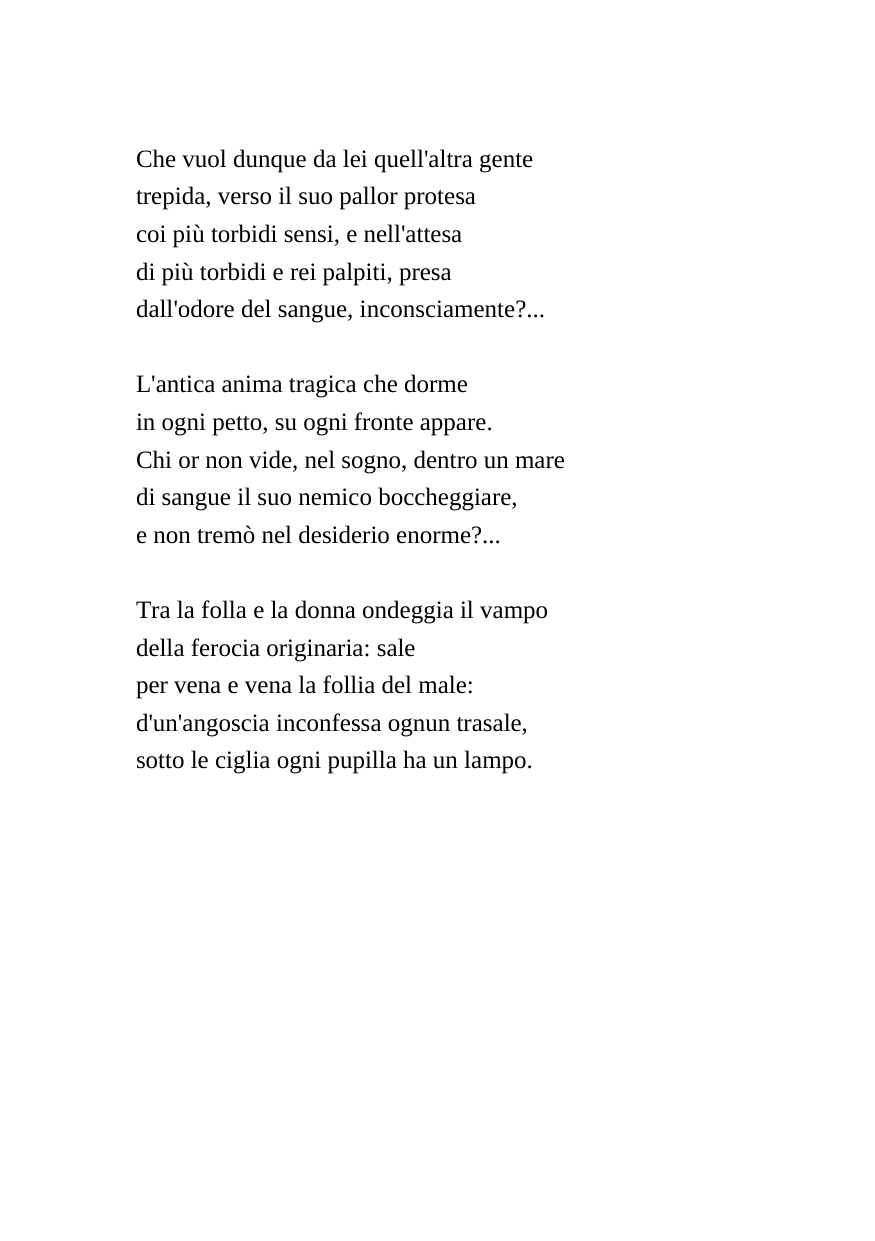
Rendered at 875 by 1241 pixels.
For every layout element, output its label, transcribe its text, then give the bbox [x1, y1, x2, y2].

text e non tremò nel desiderio enorme?... [106, 520, 768, 549]
text trepida, verso il suo pallor protesa [106, 181, 768, 210]
text Chi or non vide, nel sogno, dentro un mare [106, 445, 768, 473]
text di sangue il suo nemico boccheggiare, [106, 482, 768, 511]
text per vena e vena la follia del male: [106, 670, 768, 699]
text di più torbidi e rei palpiti, presa [106, 257, 768, 285]
text coi più torbidi sensi, e nell'attesa [106, 219, 768, 248]
text Tra la folla e la donna ondeggia il vampo [106, 595, 768, 624]
text della ferocia originaria: sale [106, 633, 768, 661]
text L'antica anima tragica che dorme [106, 369, 768, 398]
text Che vuol dunque da lei quell'altra gente [106, 144, 768, 173]
text in ogni petto, su ogni fronte appare. [106, 407, 768, 436]
text dall'odore del sangue, inconsciamente?... [106, 294, 768, 323]
text d'un'angoscia inconfessa ognun trasale, [106, 708, 768, 737]
text sotto le ciglia ogni pupilla ha un lampo. [106, 746, 768, 774]
